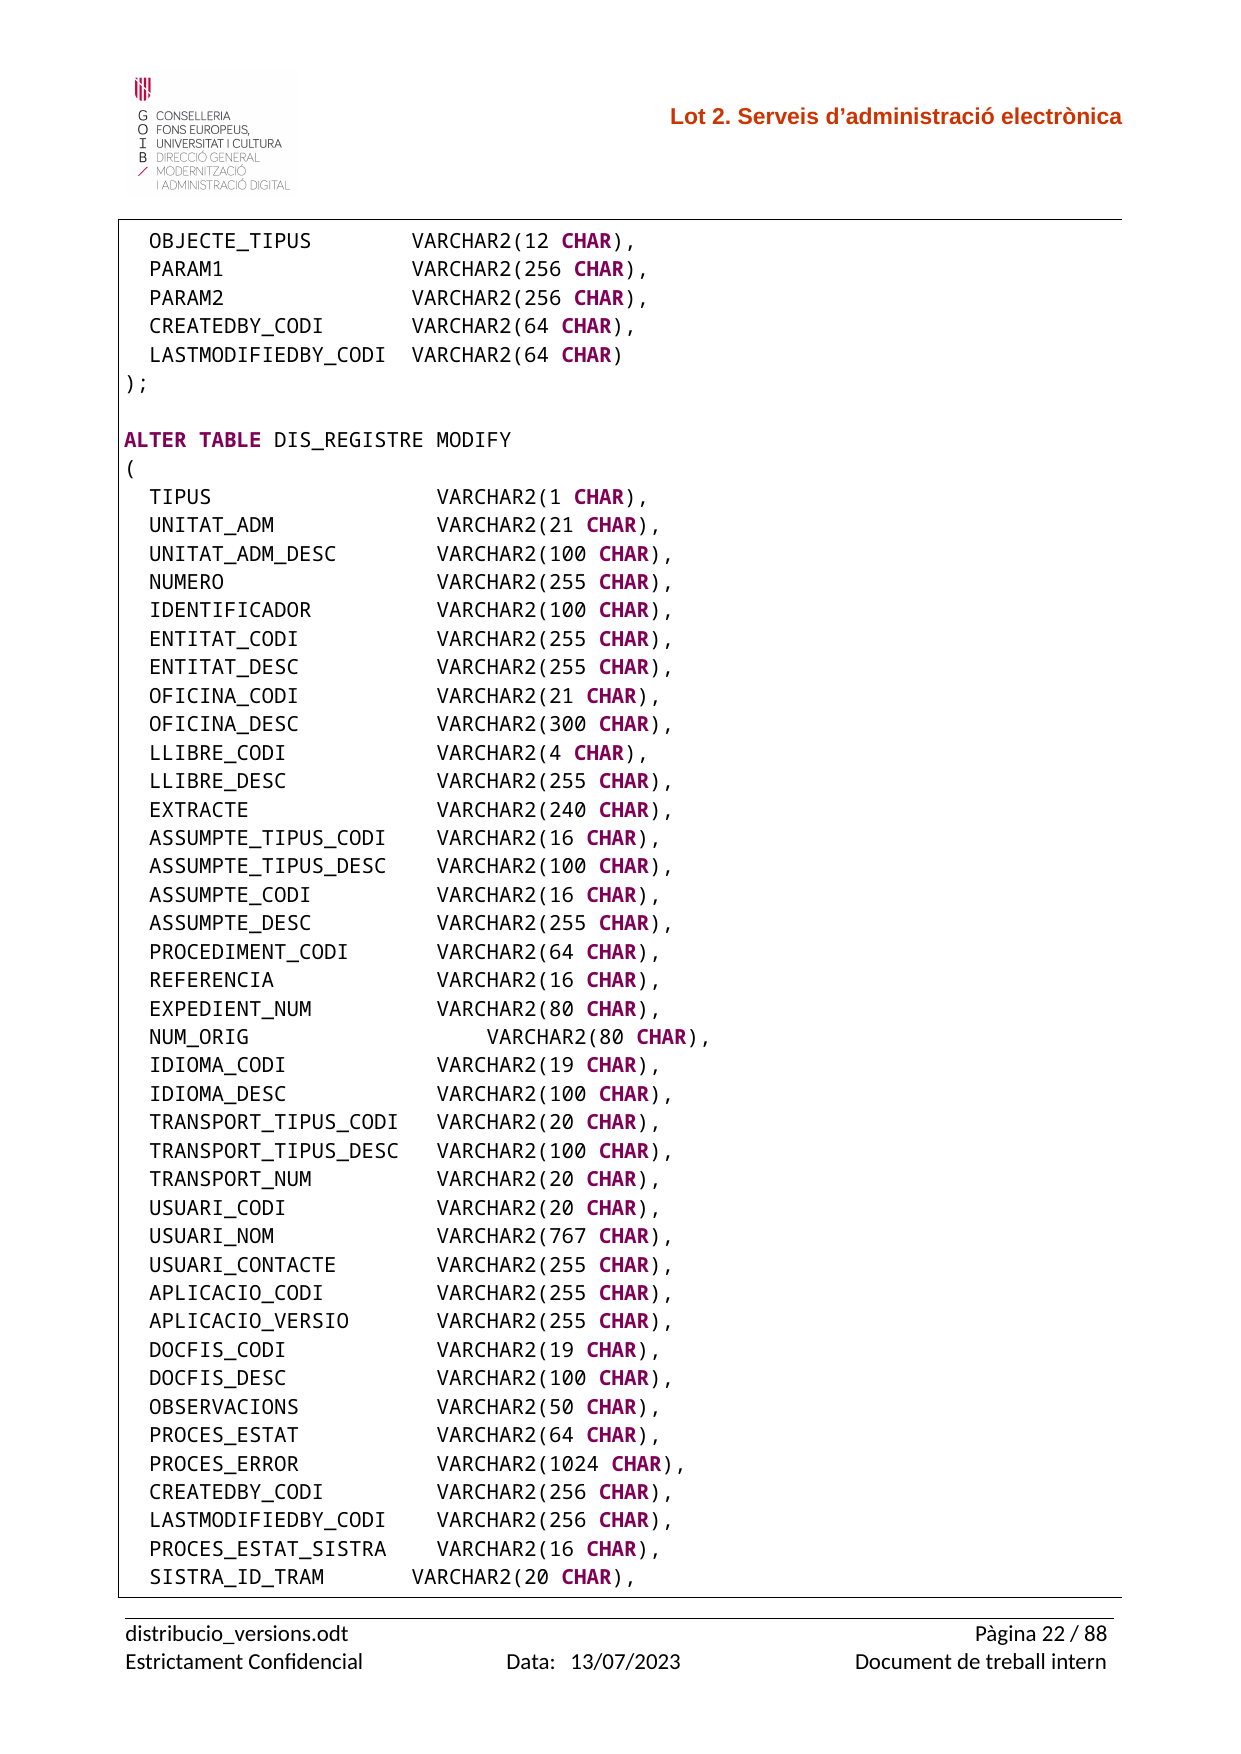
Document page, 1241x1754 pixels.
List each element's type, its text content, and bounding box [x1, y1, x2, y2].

table_header OBJECTE_TIPUS VARCHAR2(12 CHAR), PARAM1 VARCHAR2(256 CHAR), PARAM2 VARCHAR2(256 CHAR), CREATEDBY_CODI VARCHAR2(64 CHAR), LASTMODIFIEDBY_CODI VARCHAR2(64 CHAR) ); ALTER TABLE DIS_REGISTRE MODIFY ( TIPUS VARCHAR2(1 CHAR), UNITAT_ADM VARCHAR2(21 CHAR), UNITAT_ADM_DESC VARCHAR2(100 CHAR), NUMERO VARCHAR2(255 CHAR), IDENTIFICADOR VARCHAR2(100 CHAR), ENTITAT_CODI VARCHAR2(255 CHAR), ENTITAT_DESC VARCHAR2(255 CHAR), OFICINA_CODI VARCHAR2(21 CHAR), OFICINA_DESC VARCHAR2(300 CHAR), LLIBRE_CODI VARCHAR2(4 CHAR), LLIBRE_DESC VARCHAR2(255 CHAR), EXTRACTE VARCHAR2(240 CHAR), ASSUMPTE_TIPUS_CODI VARCHAR2(16 CHAR), ASSUMPTE_TIPUS_DESC VARCHAR2(100 CHAR), ASSUMPTE_CODI VARCHAR2(16 CHAR), ASSUMPTE_DESC VARCHAR2(255 CHAR), PROCEDIMENT_CODI VARCHAR2(64 CHAR), REFERENCIA VARCHAR2(16 CHAR), EXPEDIENT_NUM VARCHAR2(80 CHAR), NUM_ORIG VARCHAR2(80 CHAR), IDIOMA_CODI VARCHAR2(19 CHAR), IDIOMA_DESC VARCHAR2(100 CHAR), TRANSPORT_TIPUS_CODI VARCHAR2(20 CHAR), TRANSPORT_TIPUS_DESC VARCHAR2(100 CHAR), TRANSPORT_NUM VARCHAR2(20 CHAR), USUARI_CODI VARCHAR2(20 CHAR), USUARI_NOM VARCHAR2(767 CHAR), USUARI_CONTACTE VARCHAR2(255 CHAR), APLICACIO_CODI VARCHAR2(255 CHAR), APLICACIO_VERSIO VARCHAR2(255 CHAR), DOCFIS_CODI VARCHAR2(19 CHAR), DOCFIS_DESC VARCHAR2(100 CHAR), OBSERVACIONS VARCHAR2(50 CHAR), PROCES_ESTAT VARCHAR2(64 CHAR), PROCES_ERROR VARCHAR2(1024 CHAR), CREATEDBY_CODI VARCHAR2(256 CHAR), LASTMODIFIEDBY_CODI VARCHAR2(256 CHAR), PROCES_ESTAT_SISTRA VARCHAR2(16 CHAR), SISTRA_ID_TRAM VARCHAR2(20 CHAR), [119, 220, 1122, 1597]
picture [126, 70, 299, 197]
